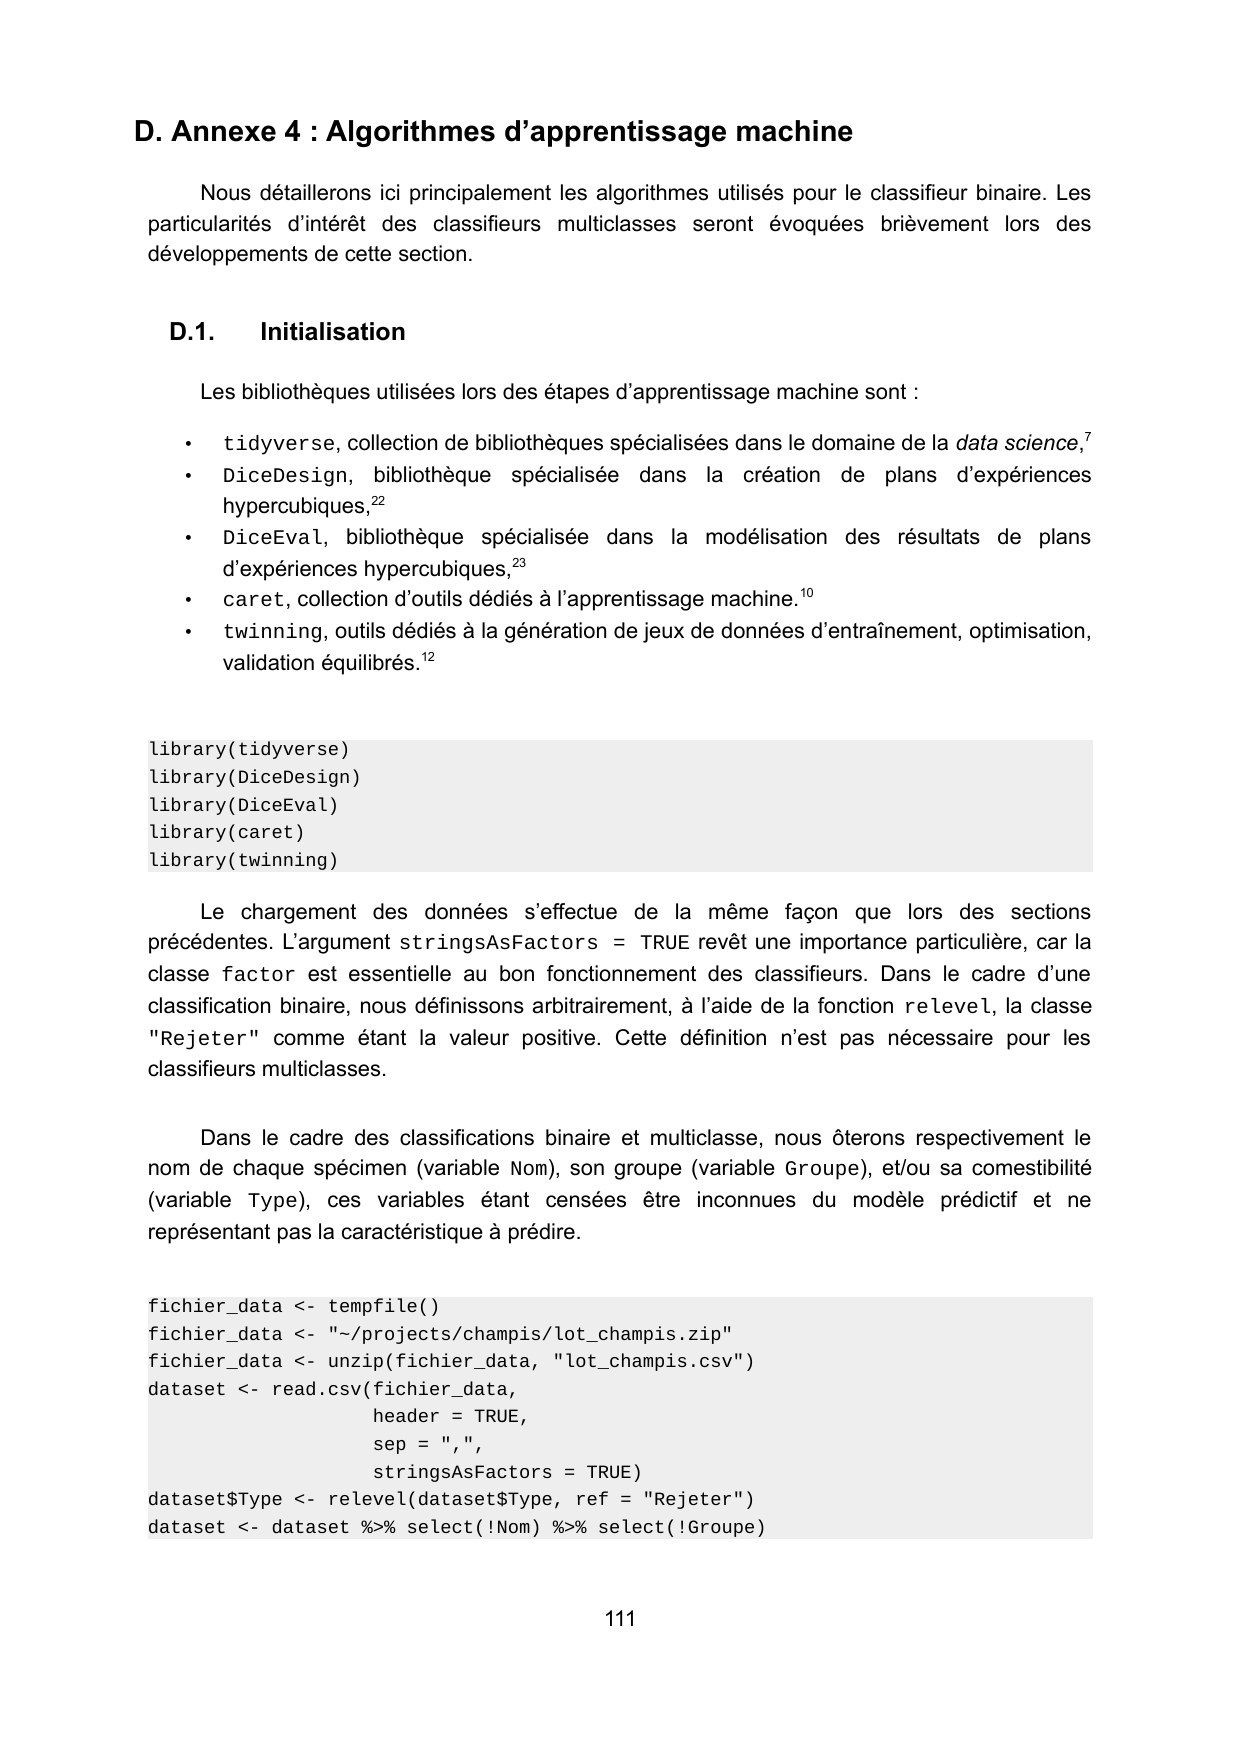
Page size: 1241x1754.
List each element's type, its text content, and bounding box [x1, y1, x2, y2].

text Nous détaillerons ici principalement les algorithmes utilisés pour le classifieur binaire. Les particularités d’intérêt des classifieurs multiclasses seront évoquées brièvement lors des développements de cette section. [148, 180, 1093, 266]
text fichier_data <- "~/projects/champis/lot_champis.zip" [148, 1324, 1093, 1346]
text library(DiceDesign) [148, 768, 1093, 789]
text Dans le cadre des classifications binaire et multiclasse, nous ôterons respectivement le nom de chaque spécimen (variable Nom), son groupe (variable Groupe), et/ou sa comestibilité (variable Type), ces variables étant censées être inconnues du modèle prédictif et ne représentant pas la caractéristique à prédire. [148, 1125, 1093, 1274]
text dataset$Type <- relevel(dataset$Type, ref = "Rejeter") [148, 1490, 1093, 1511]
list DiceEval, bibliothèque spécialisée dans la modélisation des résultats de plans d’expériences hypercubiques,23 [185, 524, 1093, 581]
list tidyverse, collection de bibliothèques spécialisées dans le domaine de la data science,7 [185, 429, 1093, 456]
text stringsAsFactors = TRUE) [148, 1462, 1093, 1484]
text library(tidyverse) [148, 740, 1093, 761]
text dataset <- read.csv(fichier_data, [148, 1380, 1093, 1401]
text Les bibliothèques utilisées lors des étapes d’apprentissage machine sont : [148, 379, 1093, 404]
list caret, collection d’outils dédiés à l’apprentissage machine.10 [185, 586, 1093, 612]
text fichier_data <- tempfile() [148, 1297, 1093, 1318]
text fichier_data <- unzip(fichier_data, "lot_champis.csv") [148, 1352, 1093, 1373]
text library(twinning) [148, 851, 1093, 872]
subtitle Annexe 4 : Algorithmes d’apprentissage machine [133, 113, 1093, 147]
subtitle Initialisation [169, 317, 1093, 345]
text library(DiceEval) [148, 795, 1093, 817]
list twinning, outils dédiés à la génération de jeux de données d’entraînement, optimisation, validation équilibrés.12 [185, 618, 1093, 675]
text header = TRUE, [148, 1407, 1093, 1428]
text dataset <- dataset %>% select(!Nom) %>% select(!Groupe) [148, 1518, 1093, 1539]
text library(caret) [148, 823, 1093, 844]
text Le chargement des données s’effectue de la même façon que lors des sections précédentes. L’argument stringsAsFactors = TRUE revêt une importance particulière, car la classe factor est essentielle au bon fonctionnement des classifieurs. Dans le cadre d’une classification binaire, nous définissons arbitrairement, à l’aide de la fonction relevel, la classe "Rejeter" comme étant la valeur positive. Cette définition n’est pas nécessaire pour les classifieurs multiclasses. [148, 899, 1093, 1081]
list DiceDesign, bibliothèque spécialisée dans la création de plans d’expériences hypercubiques,22 [185, 462, 1093, 519]
text sep = ",", [148, 1435, 1093, 1456]
